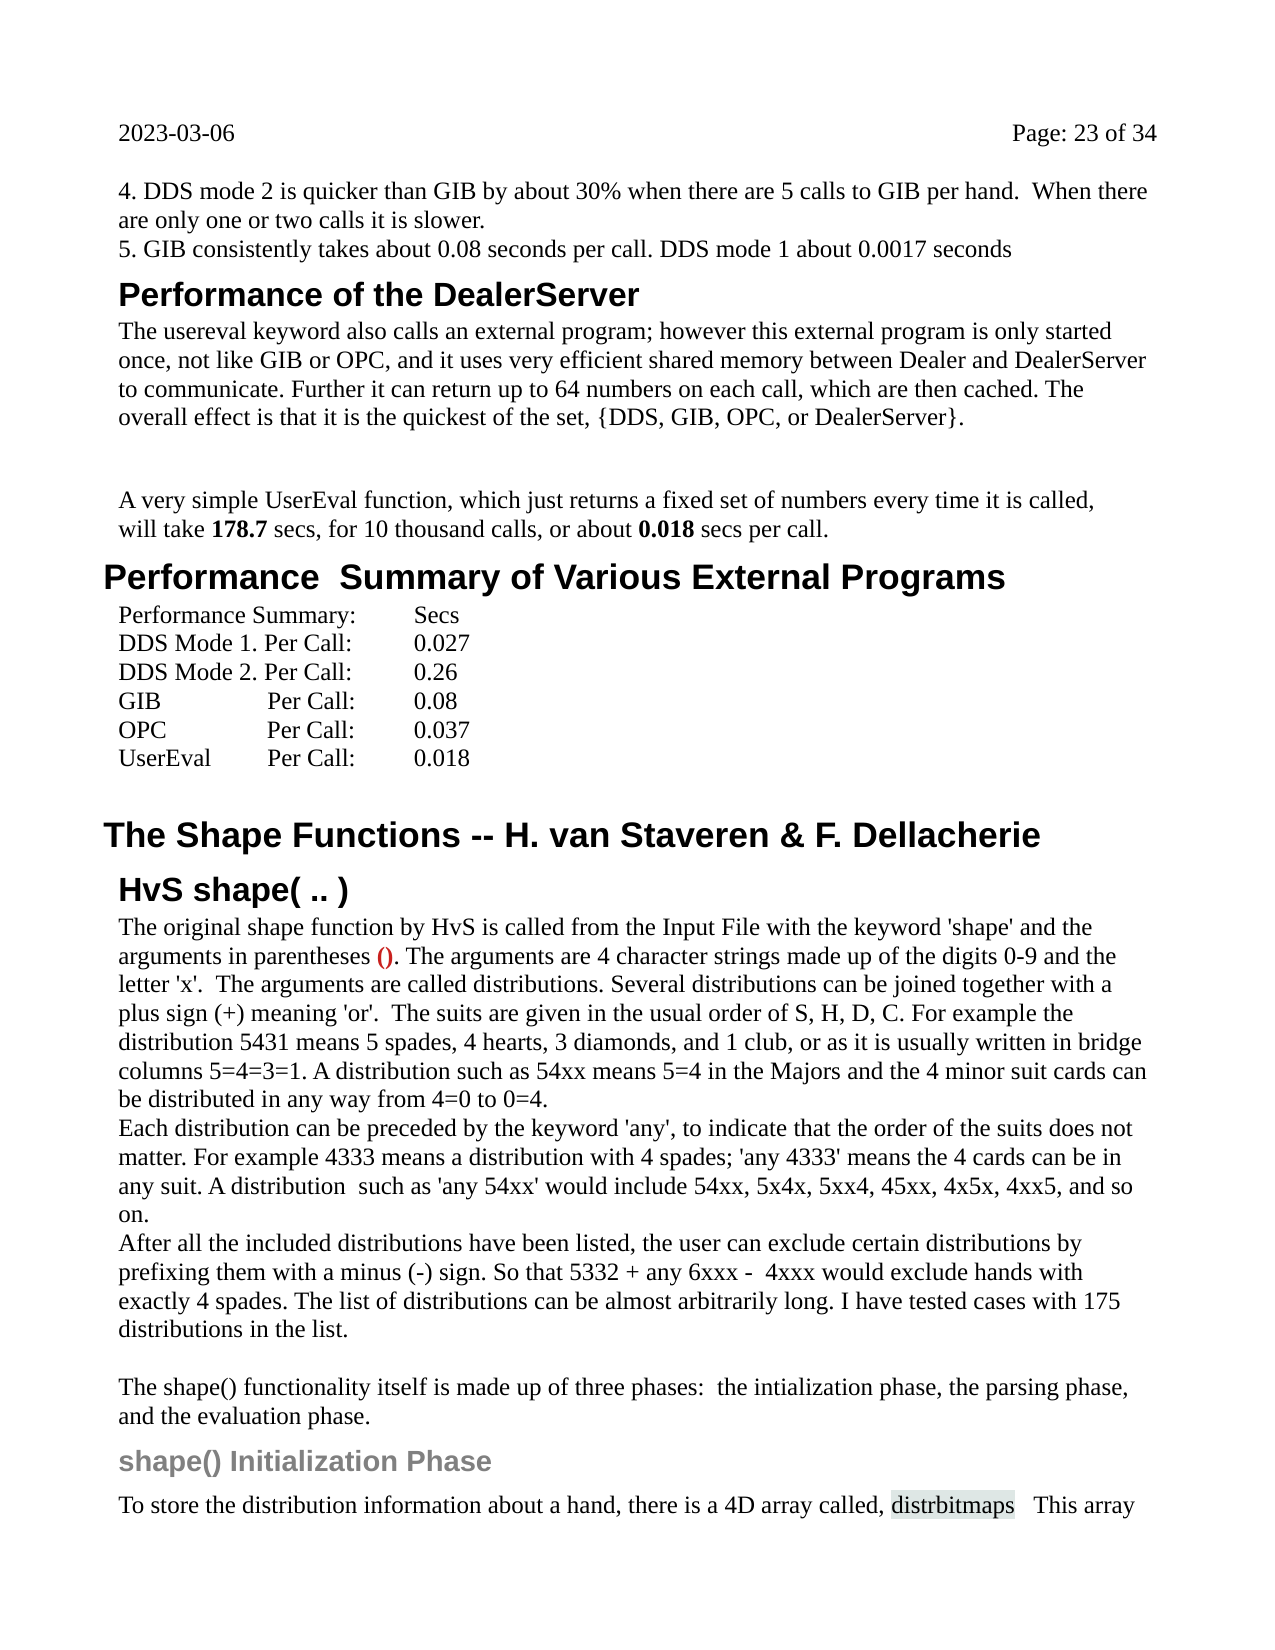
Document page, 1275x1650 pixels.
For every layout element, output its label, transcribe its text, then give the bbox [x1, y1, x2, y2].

subtitle HvS shape( .. ) [118, 870, 1157, 909]
text 4. DDS mode 2 is quicker than GIB by about 30% when there are 5 calls to GIB per hand. When there are only one or two calls it is slower. [118, 176, 1157, 234]
text To store the distribution information about a hand, there is a 4D array called, distrbitmaps This array [118, 1490, 1157, 1519]
subtitle Performance of the DealerServer [118, 274, 1157, 313]
subtitle shape() Initialization Phase [118, 1444, 1157, 1478]
text Each distribution can be preceded by the keyword 'any', to indicate that the order of the suits does not matter. For example 4333 means a distribution with 4 spades; 'any 4333' means the 4 cards can be in any suit. A distribution such as 'any 54xx' would include 54xx, 5x4x, 5xx4, 45xx, 4x5x, 4xx5, and so on. [118, 1113, 1157, 1228]
subtitle The Shape Functions -- H. van Staveren & F. Dellacherie [103, 814, 1157, 855]
text GIB Per Call: 0.08 [118, 686, 1157, 715]
text Performance Summary: Secs [118, 600, 1157, 628]
subtitle Performance Summary of Various External Programs [103, 556, 1157, 597]
text OPC Per Call: 0.037 [118, 715, 1157, 743]
text DDS Mode 2. Per Call: 0.26 [118, 657, 1157, 686]
text The original shape function by HvS is called from the Input File with the keyword 'shape' and the arguments in parentheses (). The arguments are 4 character strings made up of the digits 0-9 and the letter 'x'. The arguments are called distributions. Several distributions can be joined together with a plus sign (+) meaning 'or'. The suits are given in the usual order of S, H, D, C. For example the distribution 5431 means 5 spades, 4 hearts, 3 diamonds, and 1 club, or as it is usually written in bridge columns 5=4=3=1. A distribution such as 54xx means 5=4 in the Majors and the 4 minor suit cards can be distributed in any way from 4=0 to 0=4. [118, 912, 1157, 1113]
text The usereval keyword also calls an external program; however this external program is only started once, not like GIB or OPC, and it uses very efficient shared memory between Dealer and DealerServer to communicate. Further it can return up to 64 numbers on each call, which are then cached. The overall effect is that it is the quickest of the set, {DDS, GIB, OPC, or DealerServer}. [118, 316, 1157, 431]
text DDS Mode 1. Per Call: 0.027 [118, 628, 1157, 657]
text UserEval Per Call: 0.018 [118, 743, 1157, 772]
text A very simple UserEval function, which just returns a fixed set of numbers every time it is called, [118, 485, 1157, 514]
text will take 178.7 secs, for 10 thousand calls, or about 0.018 secs per call. [118, 514, 1157, 542]
text 5. GIB consistently takes about 0.08 seconds per call. DDS mode 1 about 0.0017 seconds [118, 234, 1157, 263]
text After all the included distributions have been listed, the user can exclude certain distributions by prefixing them with a minus (-) sign. So that 5332 + any 6xxx - 4xxx would exclude hands with exactly 4 spades. The list of distributions can be almost arbitrarily long. I have tested cases with 175 distributions in the list. [118, 1228, 1157, 1343]
text The shape() functionality itself is made up of three phases: the intialization phase, the parsing phase, and the evaluation phase. [118, 1372, 1157, 1429]
